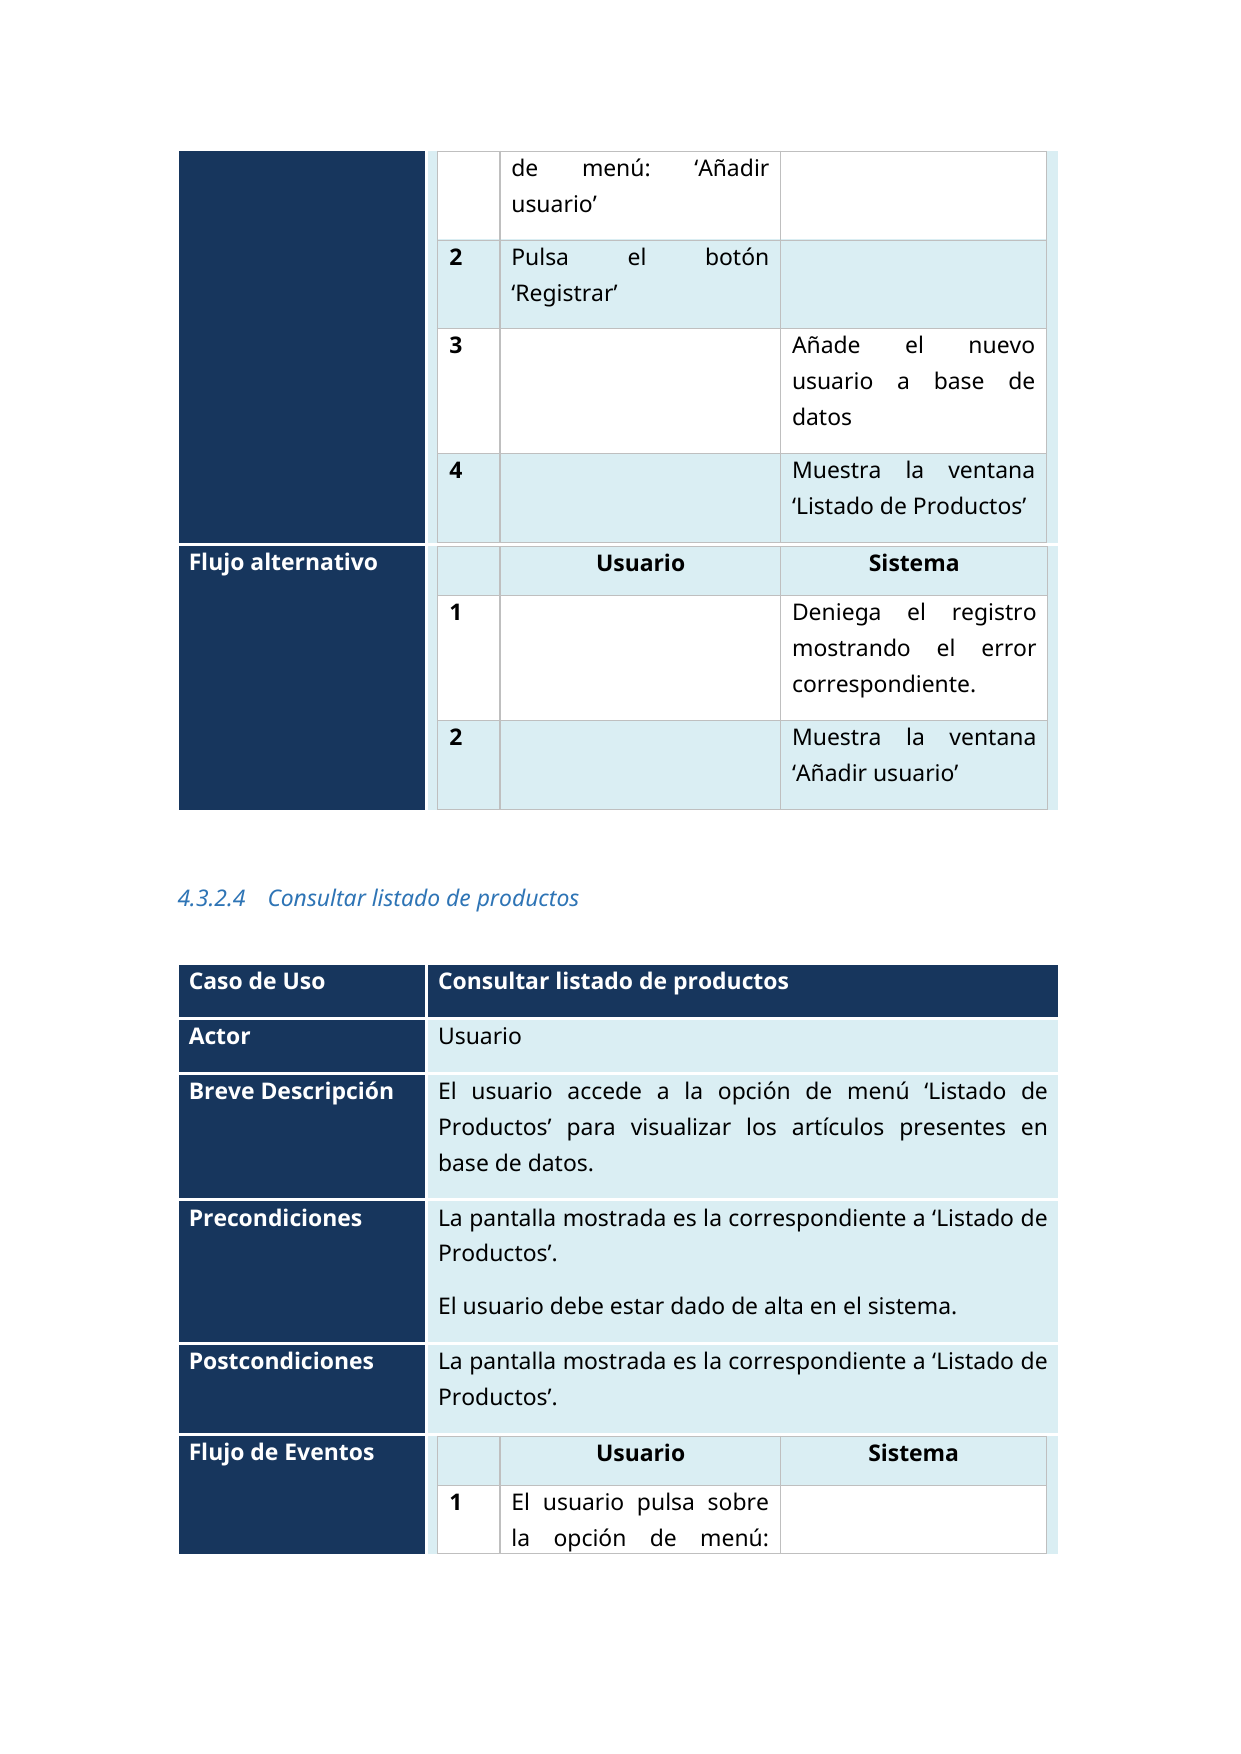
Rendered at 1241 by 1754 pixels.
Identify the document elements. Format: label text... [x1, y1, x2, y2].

table_cell La pantalla mostrada es la correspondiente a ‘Listado de Productos’. [428, 1345, 1058, 1433]
table_cell Añade el nuevo usuario a base de datos [781, 329, 1046, 453]
table_cell [501, 454, 780, 542]
table_cell [501, 721, 780, 809]
table_cell Deniega el registro mostrando el error correspondiente. [781, 596, 1047, 720]
table_cell La pantalla mostrada es la correspondiente a ‘Listado de Productos’. El usuario debe estar dado de alta en el sistema. [428, 1201, 1058, 1342]
table_cell 1 [438, 1486, 499, 1553]
subtitle Consultar listado de productos [177, 882, 1063, 913]
table_cell El usuario pulsa sobre la opción de menú: [501, 1486, 780, 1553]
table_cell Flujo de Eventos [179, 1436, 425, 1554]
table_header Sistema [781, 1437, 1046, 1485]
table_cell [781, 1486, 1046, 1553]
table_cell 2 [438, 241, 499, 328]
table_cell [501, 596, 780, 720]
table_header [438, 1437, 499, 1485]
table_cell [438, 152, 499, 239]
table_cell 1 [438, 596, 499, 720]
table_cell Actor [179, 1020, 425, 1072]
table_cell Flujo alternativo [179, 546, 425, 810]
table_cell [501, 329, 780, 453]
table_header Consultar listado de productos [428, 965, 1058, 1017]
table_cell [179, 151, 425, 543]
table_header Caso de Uso [179, 965, 425, 1017]
table_cell [781, 241, 1046, 328]
table_cell de menú: ‘Añadir usuario’ [501, 152, 780, 239]
table_cell Postcondiciones [179, 1345, 425, 1433]
table_cell Muestra la ventana ‘Listado de Productos’ [781, 454, 1046, 542]
table_cell 2 [438, 721, 499, 809]
table_cell [428, 546, 437, 810]
table_header Usuario [501, 547, 780, 595]
table_cell 4 [438, 454, 499, 542]
table_cell El usuario accede a la opción de menú ‘Listado de Productos’ para visualizar los artículos presentes en base de datos. [428, 1075, 1058, 1198]
table_cell [1048, 546, 1058, 810]
table_cell Pulsa el botón ‘Registrar’ [501, 241, 780, 328]
table_cell [781, 152, 1046, 239]
table_cell Breve Descripción [179, 1075, 425, 1198]
table_header [438, 547, 499, 595]
table_cell [1047, 1436, 1058, 1554]
table_cell Usuario [428, 1020, 1058, 1072]
table_header Usuario [501, 1437, 780, 1485]
table_cell 3 [438, 329, 499, 453]
table_cell Muestra la ventana ‘Añadir usuario’ [781, 721, 1047, 809]
table_cell [428, 1436, 437, 1554]
table_cell [428, 151, 437, 543]
table_header Sistema [781, 547, 1047, 595]
table_cell [1047, 151, 1058, 543]
table_cell Precondiciones [179, 1201, 425, 1342]
